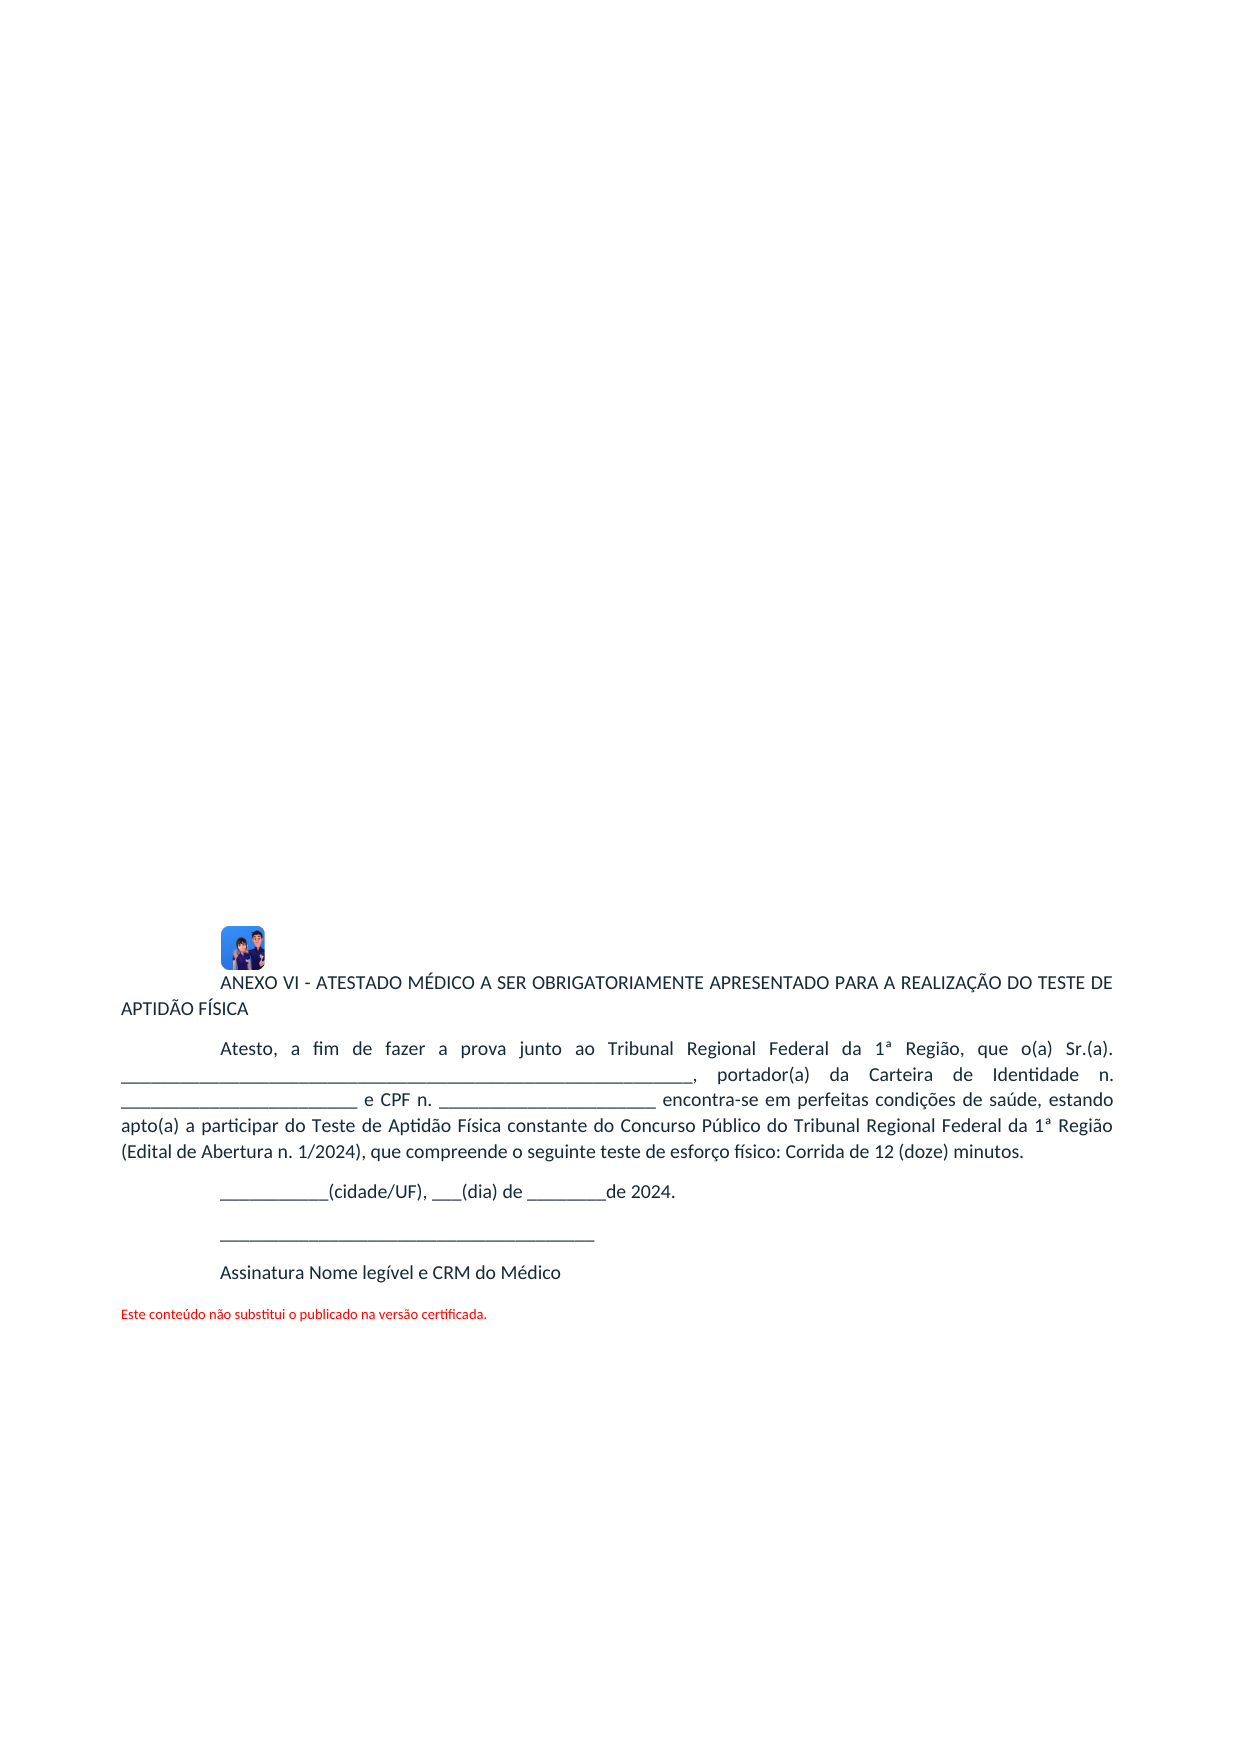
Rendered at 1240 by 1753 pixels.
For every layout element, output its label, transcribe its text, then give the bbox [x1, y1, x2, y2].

text ______________________________________ [220, 1220, 1115, 1244]
text ___________(cidade/UF), ___(dia) de ________de 2024. [220, 1179, 1115, 1204]
text Este conteúdo não substitui o publicado na versão certificada. [121, 1305, 1115, 1323]
text Assinatura Nome legível e CRM do Médico [220, 1260, 1115, 1284]
text Atesto, a fim de fazer a prova junto ao Tribunal Regional Federal da 1ª Região, que o(a) Sr.(a). __________________________________________________________, portador(a) da Carteira de Identidade n. ________________________ e CPF n. ______________________ encontra-se em perfeitas condições de saúde, estando apto(a) a participar do Teste de Aptidão Física constante do Concurso Público do Tribunal Regional Federal da 1ª Região (Edital de Abertura n. 1/2024), que compreende o seguinte teste de esforço físico: Corrida de 12 (doze) minutos. [121, 1036, 1115, 1163]
text ANEXO VI - ATESTADO MÉDICO A SER OBRIGATORIAMENTE APRESENTADO PARA A REALIZAÇÃO DO TESTE DE APTIDÃO FÍSICA [121, 970, 1115, 1020]
